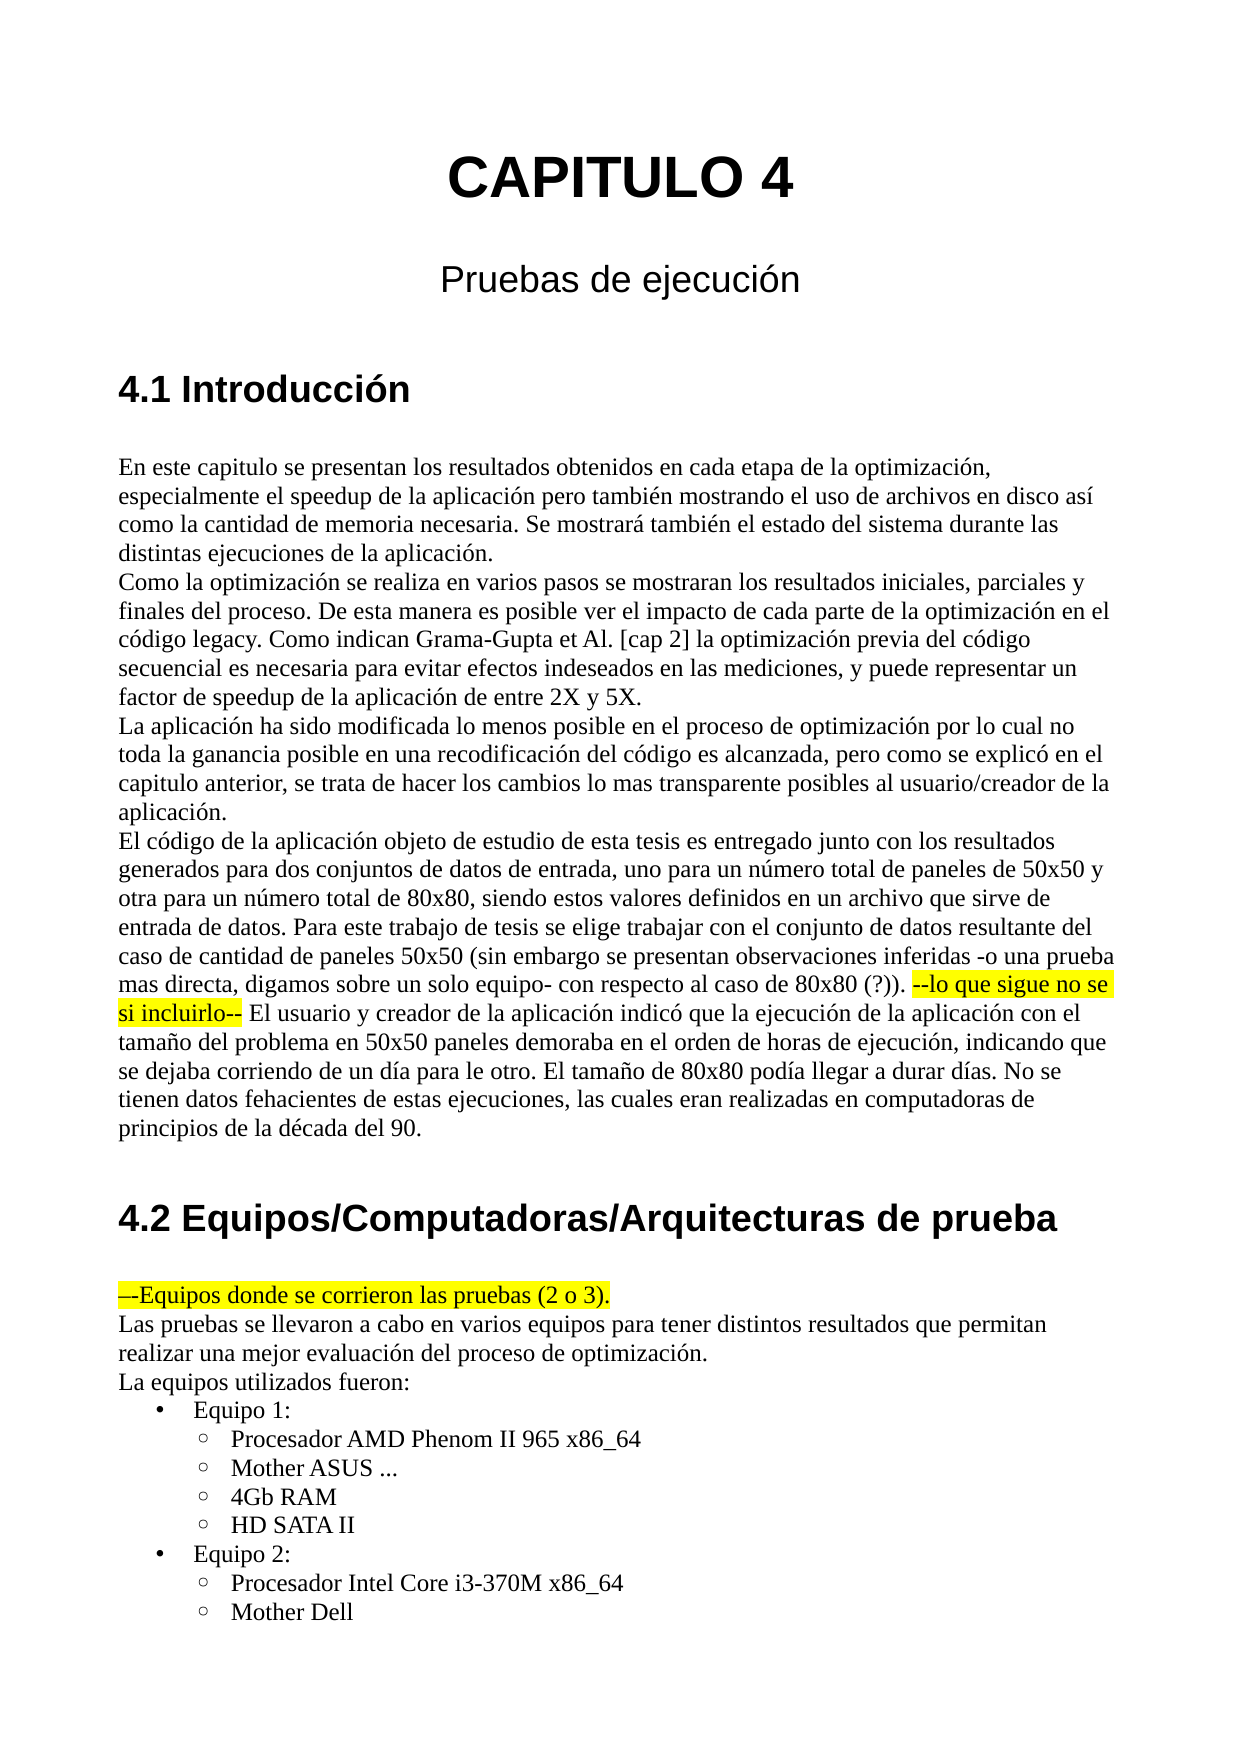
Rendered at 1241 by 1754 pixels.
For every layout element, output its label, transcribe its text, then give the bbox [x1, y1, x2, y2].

list Procesador AMD Phenom II 965 x86_64 [193, 1424, 1122, 1453]
text –-Equipos donde se corrieron las pruebas (2 o 3). [118, 1281, 1122, 1309]
text La aplicación ha sido modificada lo menos posible en el proceso de optimización por lo cual no toda la ganancia posible en una recodificación del código es alcanzada, pero como se explicó en el capitulo anterior, se trata de hacer los cambios lo mas transparente posibles al usuario/creador de la aplicación. [118, 711, 1122, 826]
list Mother ASUS ... [193, 1453, 1122, 1482]
title CAPITULO 4 [118, 143, 1122, 210]
text Las pruebas se llevaron a cabo en varios equipos para tener distintos resultados que permitan realizar una mejor evaluación del proceso de optimización. [118, 1309, 1122, 1367]
list Equipo 2: [156, 1539, 1122, 1568]
text Como la optimización se realiza en varios pasos se mostraran los resultados iniciales, parciales y finales del proceso. De esta manera es posible ver el impacto de cada parte de la optimización en el código legacy. Como indican Grama-Gupta et Al. [cap 2] la optimización previa del código secuencial es necesaria para evitar efectos indeseados en las mediciones, y puede representar un factor de speedup de la aplicación de entre 2X y 5X. [118, 567, 1122, 711]
subtitle Pruebas de ejecución [118, 258, 1122, 301]
list HD SATA II [193, 1511, 1122, 1539]
text El código de la aplicación objeto de estudio de esta tesis es entregado junto con los resultados generados para dos conjuntos de datos de entrada, uno para un número total de paneles de 50x50 y otra para un número total de 80x80, siendo estos valores definidos en un archivo que sirve de entrada de datos. Para este trabajo de tesis se elige trabajar con el conjunto de datos resultante del caso de cantidad de paneles 50x50 (sin embargo se presentan observaciones inferidas -o una prueba mas directa, digamos sobre un solo equipo- con respecto al caso de 80x80 (?)). --lo que sigue no se si incluirlo-- El usuario y creador de la aplicación indicó que la ejecución de la aplicación con el tamaño del problema en 50x50 paneles demoraba en el orden de horas de ejecución, indicando que se dejaba corriendo de un día para le otro. El tamaño de 80x80 podía llegar a durar días. No se tienen datos fehacientes de estas ejecuciones, las cuales eran realizadas en computadoras de principios de la década del 90. [118, 826, 1122, 1142]
subtitle 4.1 Introducción [118, 367, 1122, 411]
text La equipos utilizados fueron: [118, 1367, 1122, 1396]
list Procesador Intel Core i3-370M x86_64 [193, 1568, 1122, 1597]
list 4Gb RAM [193, 1482, 1122, 1511]
list Mother Dell [193, 1597, 1122, 1626]
text En este capitulo se presentan los resultados obtenidos en cada etapa de la optimización, especialmente el speedup de la aplicación pero también mostrando el uso de archivos en disco así como la cantidad de memoria necesaria. Se mostrará también el estado del sistema durante las distintas ejecuciones de la aplicación. [118, 452, 1122, 567]
subtitle 4.2 Equipos/Computadoras/Arquitecturas de prueba [118, 1196, 1122, 1239]
list Equipo 1: [156, 1396, 1122, 1424]
